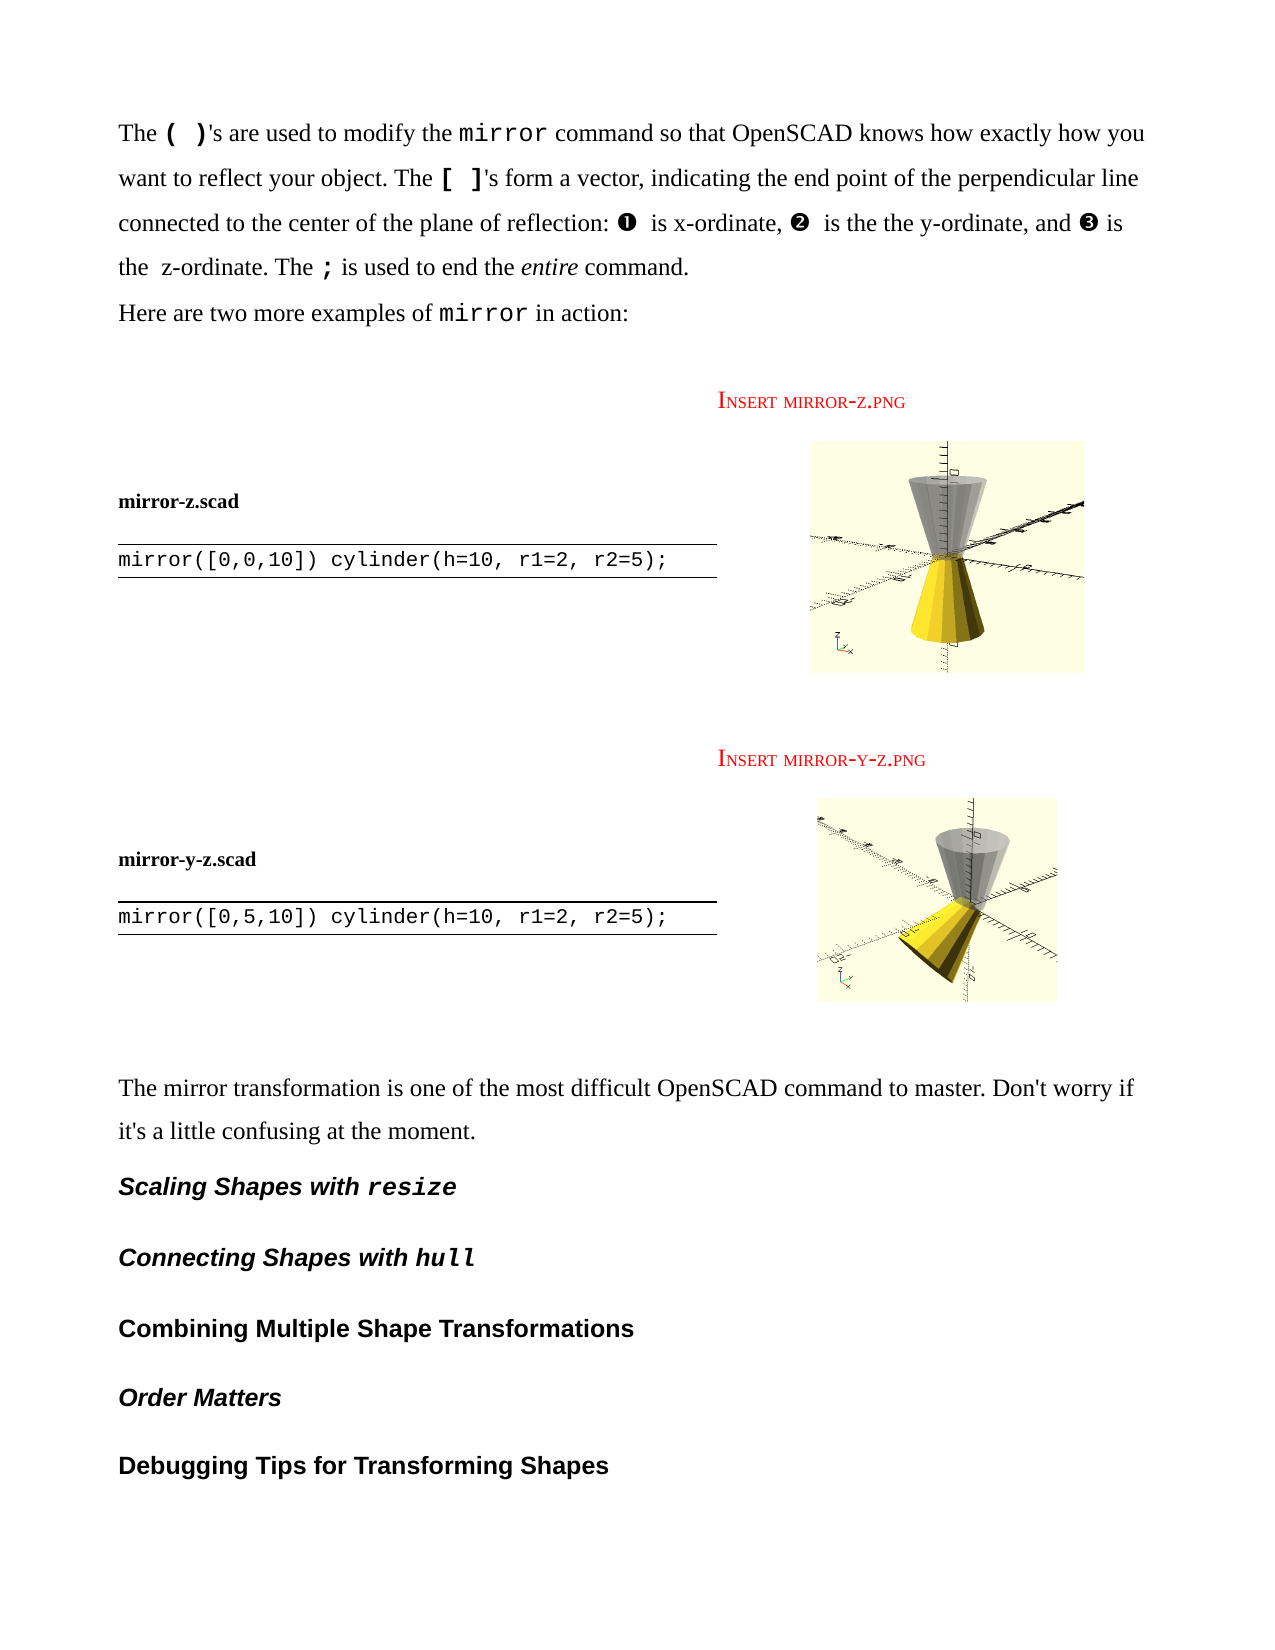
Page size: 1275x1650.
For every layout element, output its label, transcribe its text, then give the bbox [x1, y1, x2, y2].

subtitle Connecting Shapes with hull [118, 1243, 1157, 1274]
table_header mirror([0,5,10]) cylinder(h=10, r1=2, r2=5); [118, 903, 717, 934]
text The mirror transformation is one of the most difficult OpenSCAD command to master. Don't worry if it's a little confusing at the moment. [118, 1073, 1157, 1145]
table_header Insert mirror-z.png [718, 373, 1157, 701]
table_header mirror-z.scad [118, 373, 717, 544]
text Here are two more examples of mirror in action: [118, 298, 1157, 329]
subtitle Debugging Tips for Transforming Shapes [118, 1451, 1157, 1479]
picture [817, 798, 1058, 1002]
table_header mirror-y-z.scad [118, 730, 717, 901]
table_header Insert mirror-y-z.png [718, 730, 1157, 1030]
table_header [118, 578, 717, 701]
subtitle Combining Multiple Shape Transformations [118, 1314, 1157, 1343]
table_header [118, 935, 717, 1030]
table_header mirror([0,0,10]) cylinder(h=10, r1=2, r2=5); [118, 545, 717, 577]
text The ( )'s are used to modify the mirror command so that OpenSCAD knows how exactly how you want to reflect your object. The [ ]'s form a vector, indicating the end point of the perpendicular line connected to the center of the plane of reflection:  is x-ordinate,  is the the y-ordinate, and  is the z-ordinate. The ; is used to end the entire command. [118, 118, 1157, 282]
picture [810, 441, 1085, 673]
subtitle Scaling Shapes with resize [118, 1172, 1157, 1203]
subtitle Order Matters [118, 1383, 1157, 1411]
